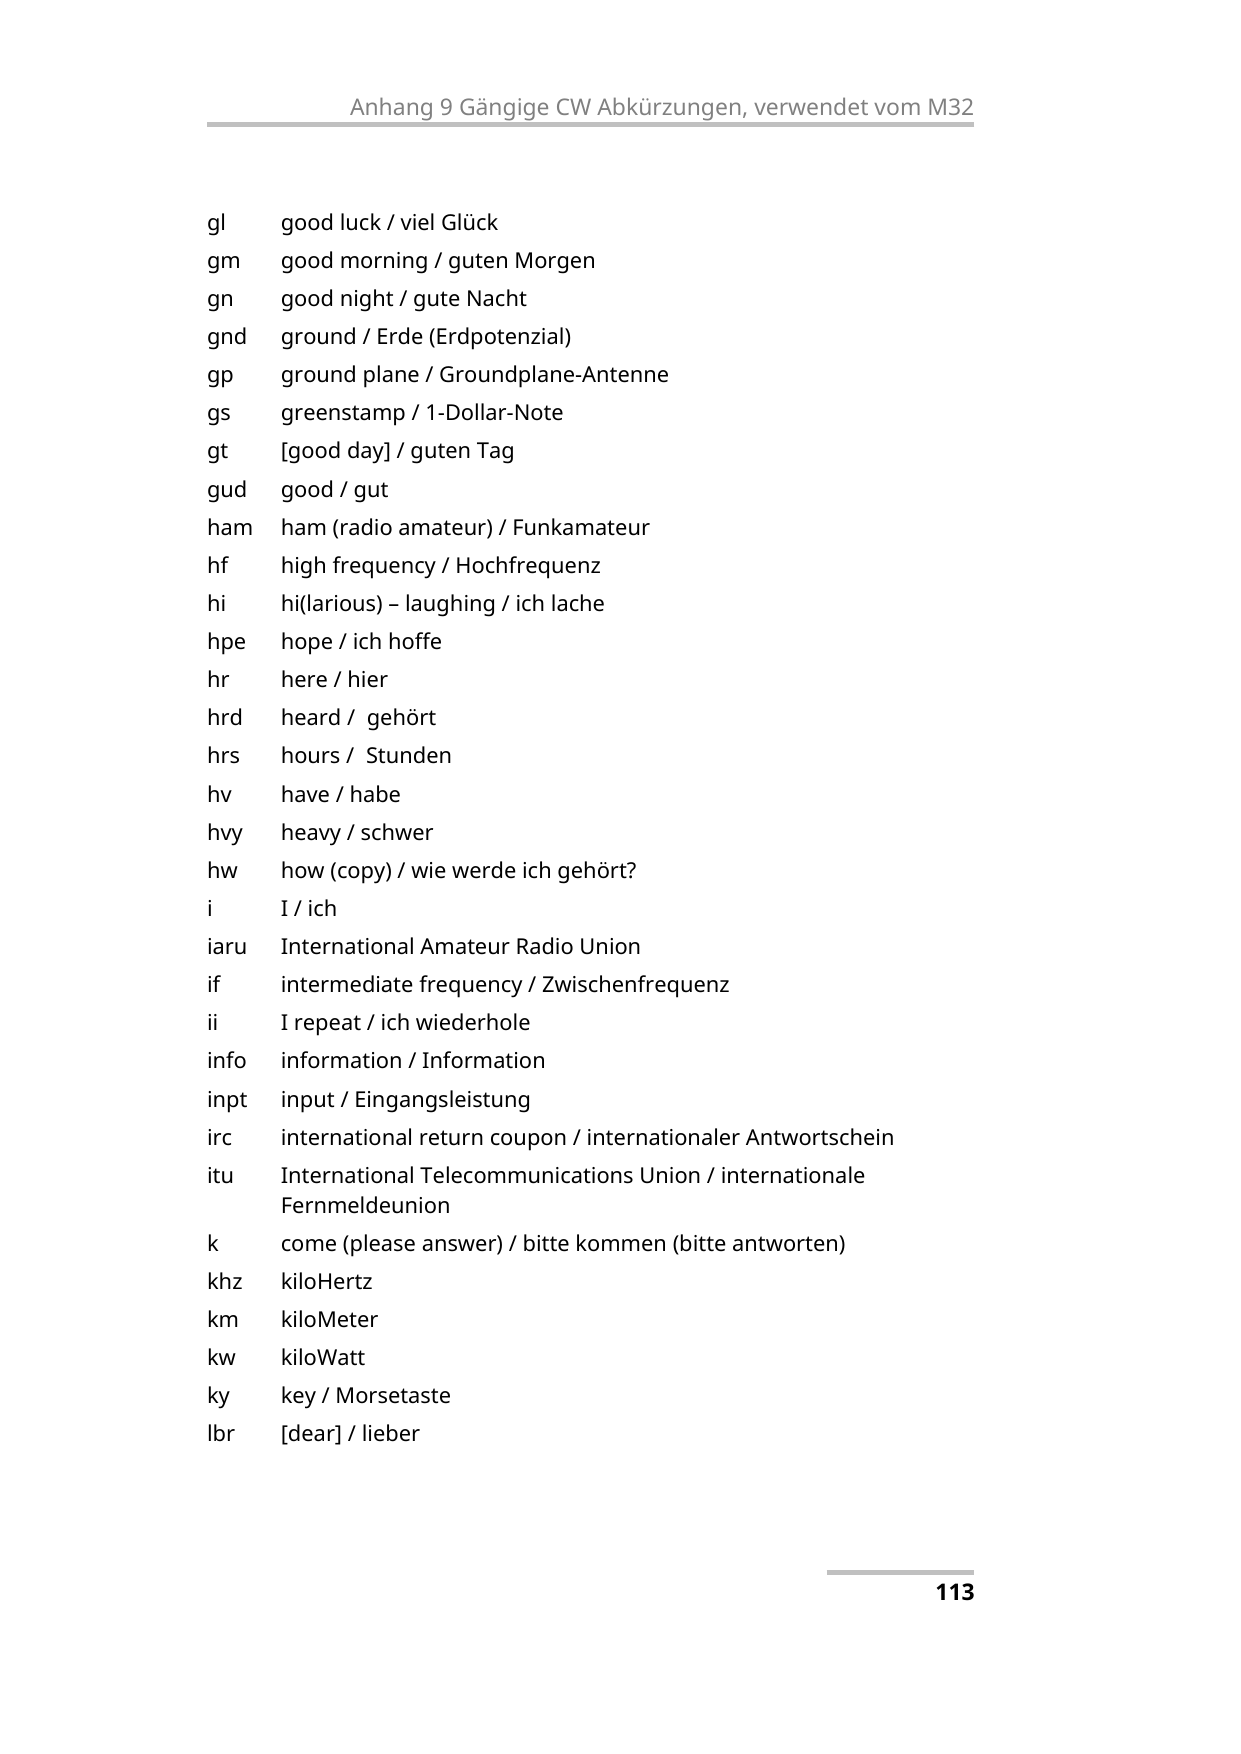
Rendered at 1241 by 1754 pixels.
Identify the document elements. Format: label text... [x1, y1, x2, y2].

text gl good luck / viel Glück [207, 207, 974, 237]
text ky key / Morsetaste [207, 1380, 974, 1410]
text hf high frequency / Hochfrequenz [207, 550, 974, 580]
text gnd ground / Erde (Erdpotenzial) [207, 321, 974, 351]
text hrs hours / Stunden [207, 741, 974, 770]
text khz kiloHertz [207, 1266, 974, 1296]
text itu International Telecommunications Union / internationale Fernmeldeunion [207, 1160, 974, 1219]
text hr here / hier [207, 664, 974, 694]
text ii I repeat / ich wiederhole [207, 1007, 974, 1037]
text km kiloMeter [207, 1304, 974, 1334]
text gs greenstamp / 1-Dollar-Note [207, 397, 974, 427]
text lbr [dear] / lieber [207, 1418, 974, 1448]
text hvy heavy / schwer [207, 817, 974, 847]
text hi hi(larious) – laughing / ich lache [207, 588, 974, 618]
text hw how (copy) / wie werde ich gehört? [207, 855, 974, 885]
text gn good night / gute Nacht [207, 283, 974, 313]
text kw kiloWatt [207, 1342, 974, 1372]
text i I / ich [207, 893, 974, 923]
text gm good morning / guten Morgen [207, 245, 974, 275]
text irc international return coupon / internationaler Antwortschein [207, 1122, 974, 1152]
text if intermediate frequency / Zwischenfrequenz [207, 969, 974, 999]
text iaru International Amateur Radio Union [207, 931, 974, 961]
text gt [good day] / guten Tag [207, 436, 974, 465]
text hpe hope / ich hoffe [207, 626, 974, 656]
text gud good / gut [207, 474, 974, 503]
text gp ground plane / Groundplane-Antenne [207, 359, 974, 389]
text k come (please answer) / bitte kommen (bitte antworten) [207, 1228, 974, 1258]
text ham ham (radio amateur) / Funkamateur [207, 512, 974, 542]
text info information / Information [207, 1046, 974, 1075]
text hrd heard / gehört [207, 702, 974, 732]
text hv have / habe [207, 779, 974, 808]
text inpt input / Eingangsleistung [207, 1084, 974, 1113]
